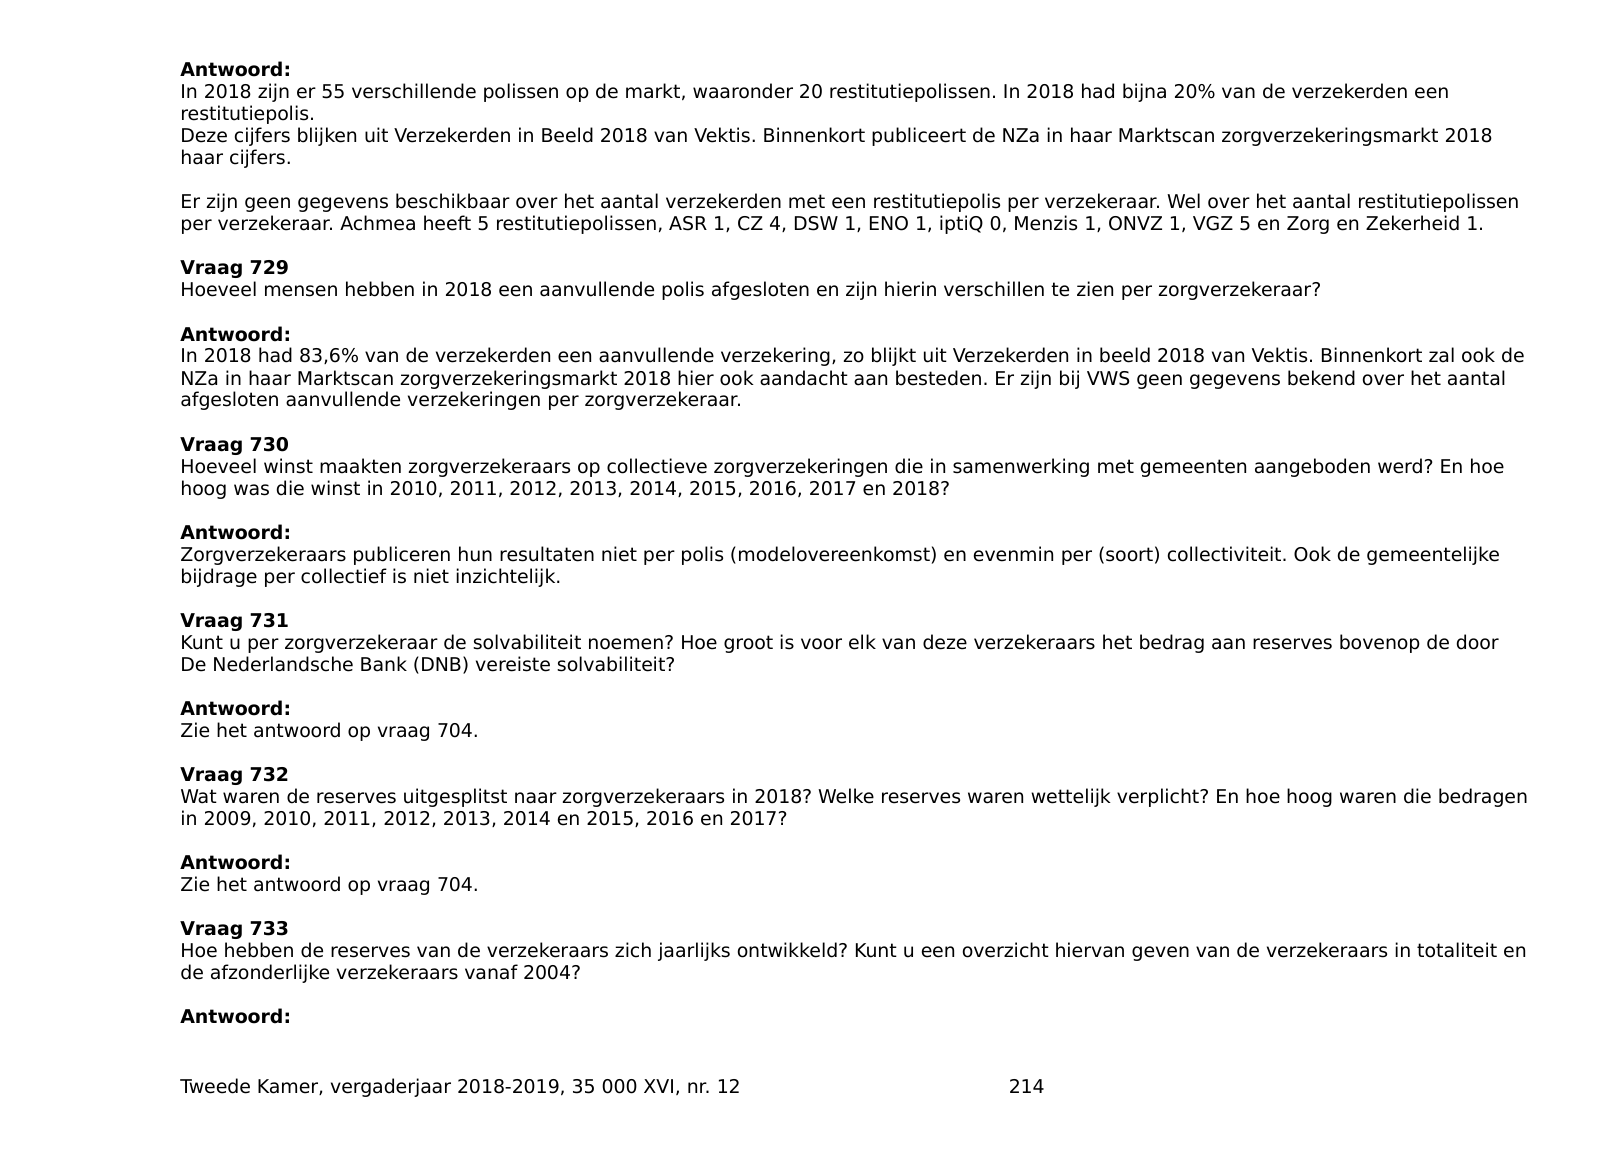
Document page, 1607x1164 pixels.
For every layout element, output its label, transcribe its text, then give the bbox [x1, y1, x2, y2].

text Antwoord: [180, 1006, 1529, 1028]
text In 2018 zijn er 55 verschillende polissen op de markt, waaronder 20 restitutiepolissen. In 2018 had bijna 20% van de verzekerden een restitutiepolis. [180, 81, 1529, 125]
text Er zijn geen gegevens beschikbaar over het aantal verzekerden met een restitutiepolis per verzekeraar. Wel over het aantal restitutiepolissen per verzekeraar. Achmea heeft 5 restitutiepolissen, ASR 1, CZ 4, DSW 1, ENO 1, iptiQ 0, Menzis 1, ONVZ 1, VGZ 5 en Zorg en Zekerheid 1. [180, 191, 1529, 235]
text Vraag 729 [180, 257, 1529, 279]
text Kunt u per zorgverzekeraar de solvabiliteit noemen? Hoe groot is voor elk van deze verzekeraars het bedrag aan reserves bovenop de door De Nederlandsche Bank (DNB) vereiste solvabiliteit? [180, 632, 1529, 676]
text Vraag 731 [180, 610, 1529, 632]
text In 2018 had 83,6% van de verzekerden een aanvullende verzekering, zo blijkt uit Verzekerden in beeld 2018 van Vektis. Binnenkort zal ook de NZa in haar Marktscan zorgverzekeringsmarkt 2018 hier ook aandacht aan besteden. Er zijn bij VWS geen gegevens bekend over het aantal afgesloten aanvullende verzekeringen per zorgverzekeraar. [180, 345, 1529, 411]
text Zie het antwoord op vraag 704. [180, 874, 1529, 896]
text Antwoord: [180, 522, 1529, 544]
text Hoeveel winst maakten zorgverzekeraars op collectieve zorgverzekeringen die in samenwerking met gemeenten aangeboden werd? En hoe hoog was die winst in 2010, 2011, 2012, 2013, 2014, 2015, 2016, 2017 en 2018? [180, 456, 1529, 499]
text Zie het antwoord op vraag 704. [180, 720, 1529, 742]
text Antwoord: [180, 59, 1529, 81]
text Deze cijfers blijken uit Verzekerden in Beeld 2018 van Vektis. Binnenkort publiceert de NZa in haar Marktscan zorgverzekeringsmarkt 2018 haar cijfers. [180, 125, 1529, 169]
text Hoeveel mensen hebben in 2018 een aanvullende polis afgesloten en zijn hierin verschillen te zien per zorgverzekeraar? [180, 279, 1529, 301]
text Wat waren de reserves uitgesplitst naar zorgverzekeraars in 2018? Welke reserves waren wettelijk verplicht? En hoe hoog waren die bedragen in 2009, 2010, 2011, 2012, 2013, 2014 en 2015, 2016 en 2017? [180, 786, 1529, 830]
text Antwoord: [180, 323, 1529, 345]
text Vraag 732 [180, 764, 1529, 786]
text Zorgverzekeraars publiceren hun resultaten niet per polis (modelovereenkomst) en evenmin per (soort) collectiviteit. Ook de gemeentelijke bijdrage per collectief is niet inzichtelijk. [180, 544, 1529, 588]
text Vraag 733 [180, 918, 1529, 940]
text Antwoord: [180, 852, 1529, 874]
text Vraag 730 [180, 433, 1529, 456]
text Hoe hebben de reserves van de verzekeraars zich jaarlijks ontwikkeld? Kunt u een overzicht hiervan geven van de verzekeraars in totaliteit en de afzonderlijke verzekeraars vanaf 2004? [180, 940, 1529, 984]
text Antwoord: [180, 698, 1529, 720]
